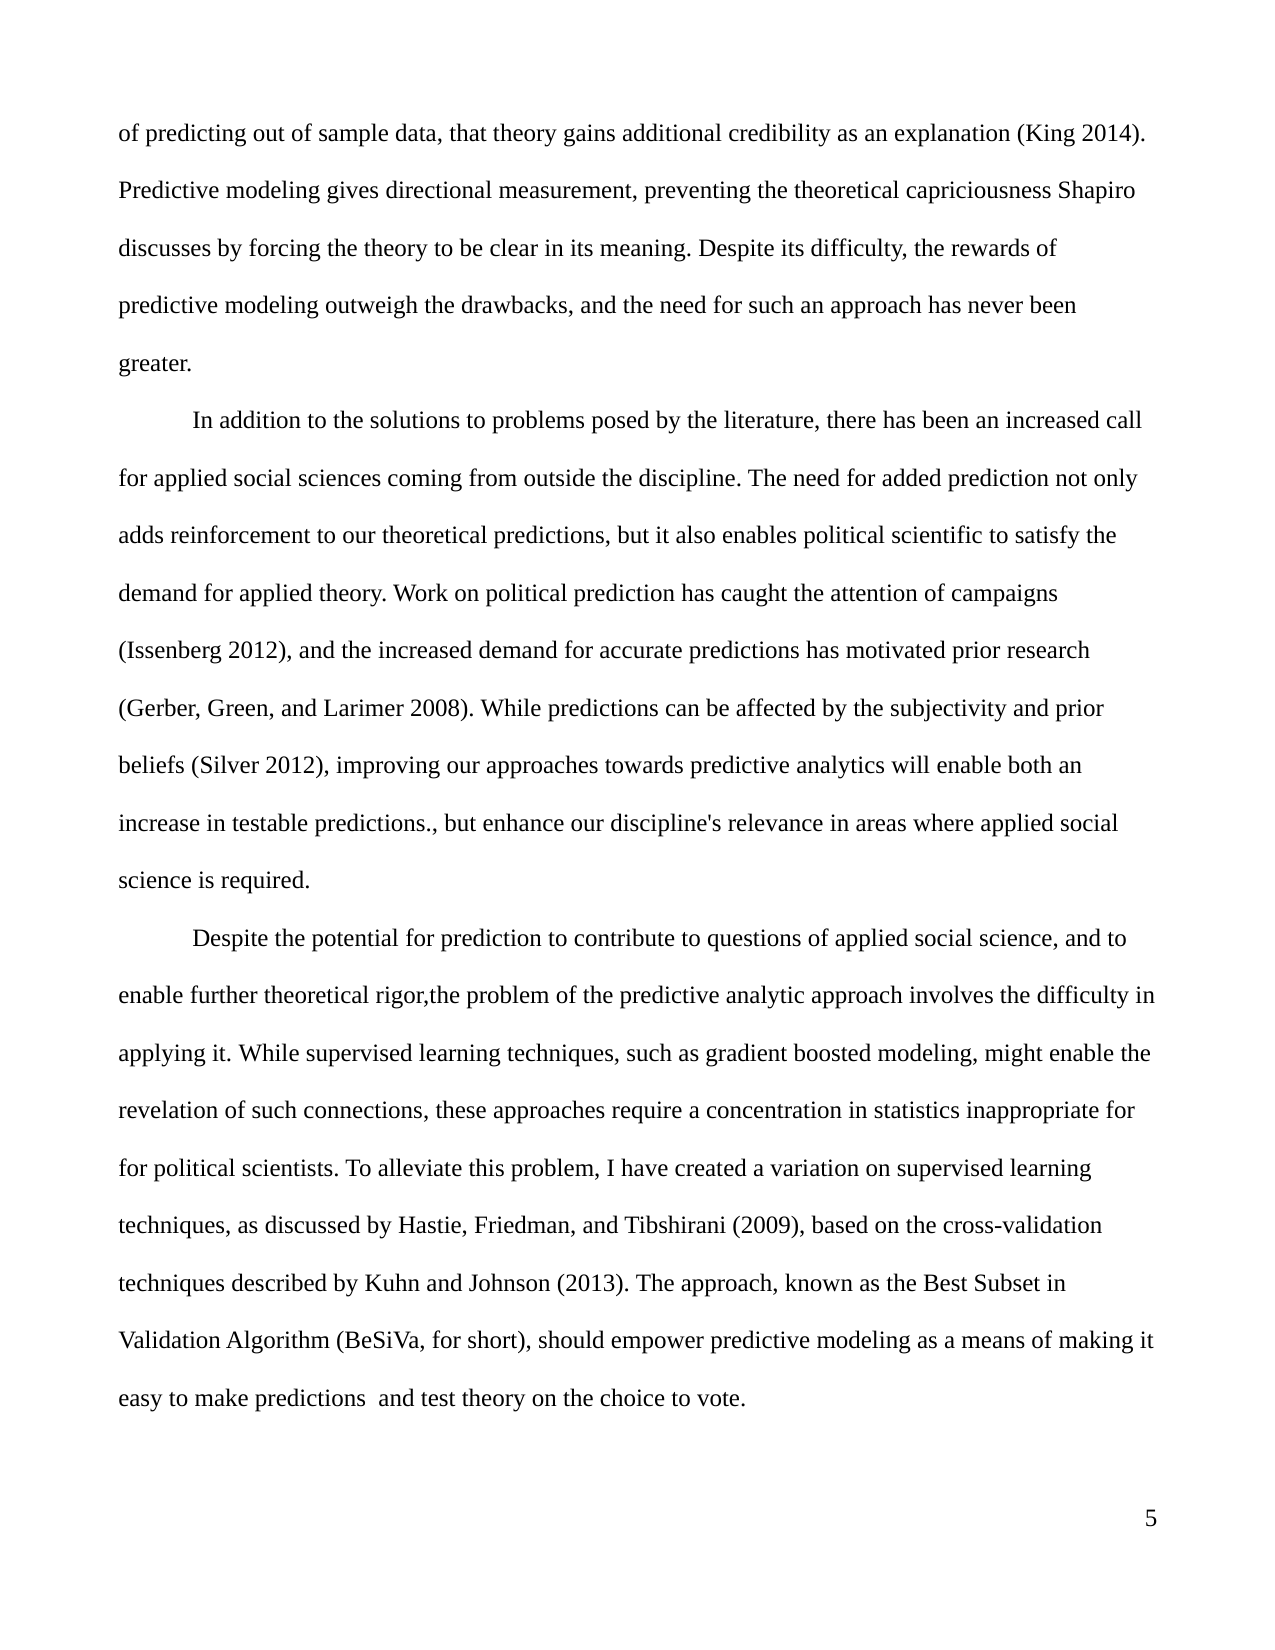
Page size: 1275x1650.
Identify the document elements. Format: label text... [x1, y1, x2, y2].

text In addition to the solutions to problems posed by the literature, there has been an increased call for applied social sciences coming from outside the discipline. The need for added prediction not only adds reinforcement to our theoretical predictions, but it also enables political scientific to satisfy the demand for applied theory. Work on political prediction has caught the attention of campaigns (Issenberg 2012), and the increased demand for accurate predictions has motivated prior research (Gerber, Green, and Larimer 2008). While predictions can be affected by the subjectivity and prior beliefs (Silver 2012), improving our approaches towards predictive analytics will enable both an increase in testable predictions., but enhance our discipline's relevance in areas where applied social science is required. [118, 406, 1157, 894]
text of predicting out of sample data, that theory gains additional credibility as an explanation (King 2014). Predictive modeling gives directional measurement, preventing the theoretical capriciousness Shapiro discusses by forcing the theory to be clear in its meaning. Despite its difficulty, the rewards of predictive modeling outweigh the drawbacks, and the need for such an approach has never been greater. [118, 118, 1157, 377]
text Despite the potential for prediction to contribute to questions of applied social science, and to enable further theoretical rigor,the problem of the predictive analytic approach involves the difficulty in applying it. While supervised learning techniques, such as gradient boosted modeling, might enable the revelation of such connections, these approaches require a concentration in statistics inappropriate for for political scientists. To alleviate this problem, I have created a variation on supervised learning techniques, as discussed by Hastie, Friedman, and Tibshirani (2009), based on the cross-validation techniques described by Kuhn and Johnson (2013). The approach, known as the Best Subset in Validation Algorithm (BeSiVa, for short), should empower predictive modeling as a means of making it easy to make predictions and test theory on the choice to vote. [118, 923, 1157, 1412]
